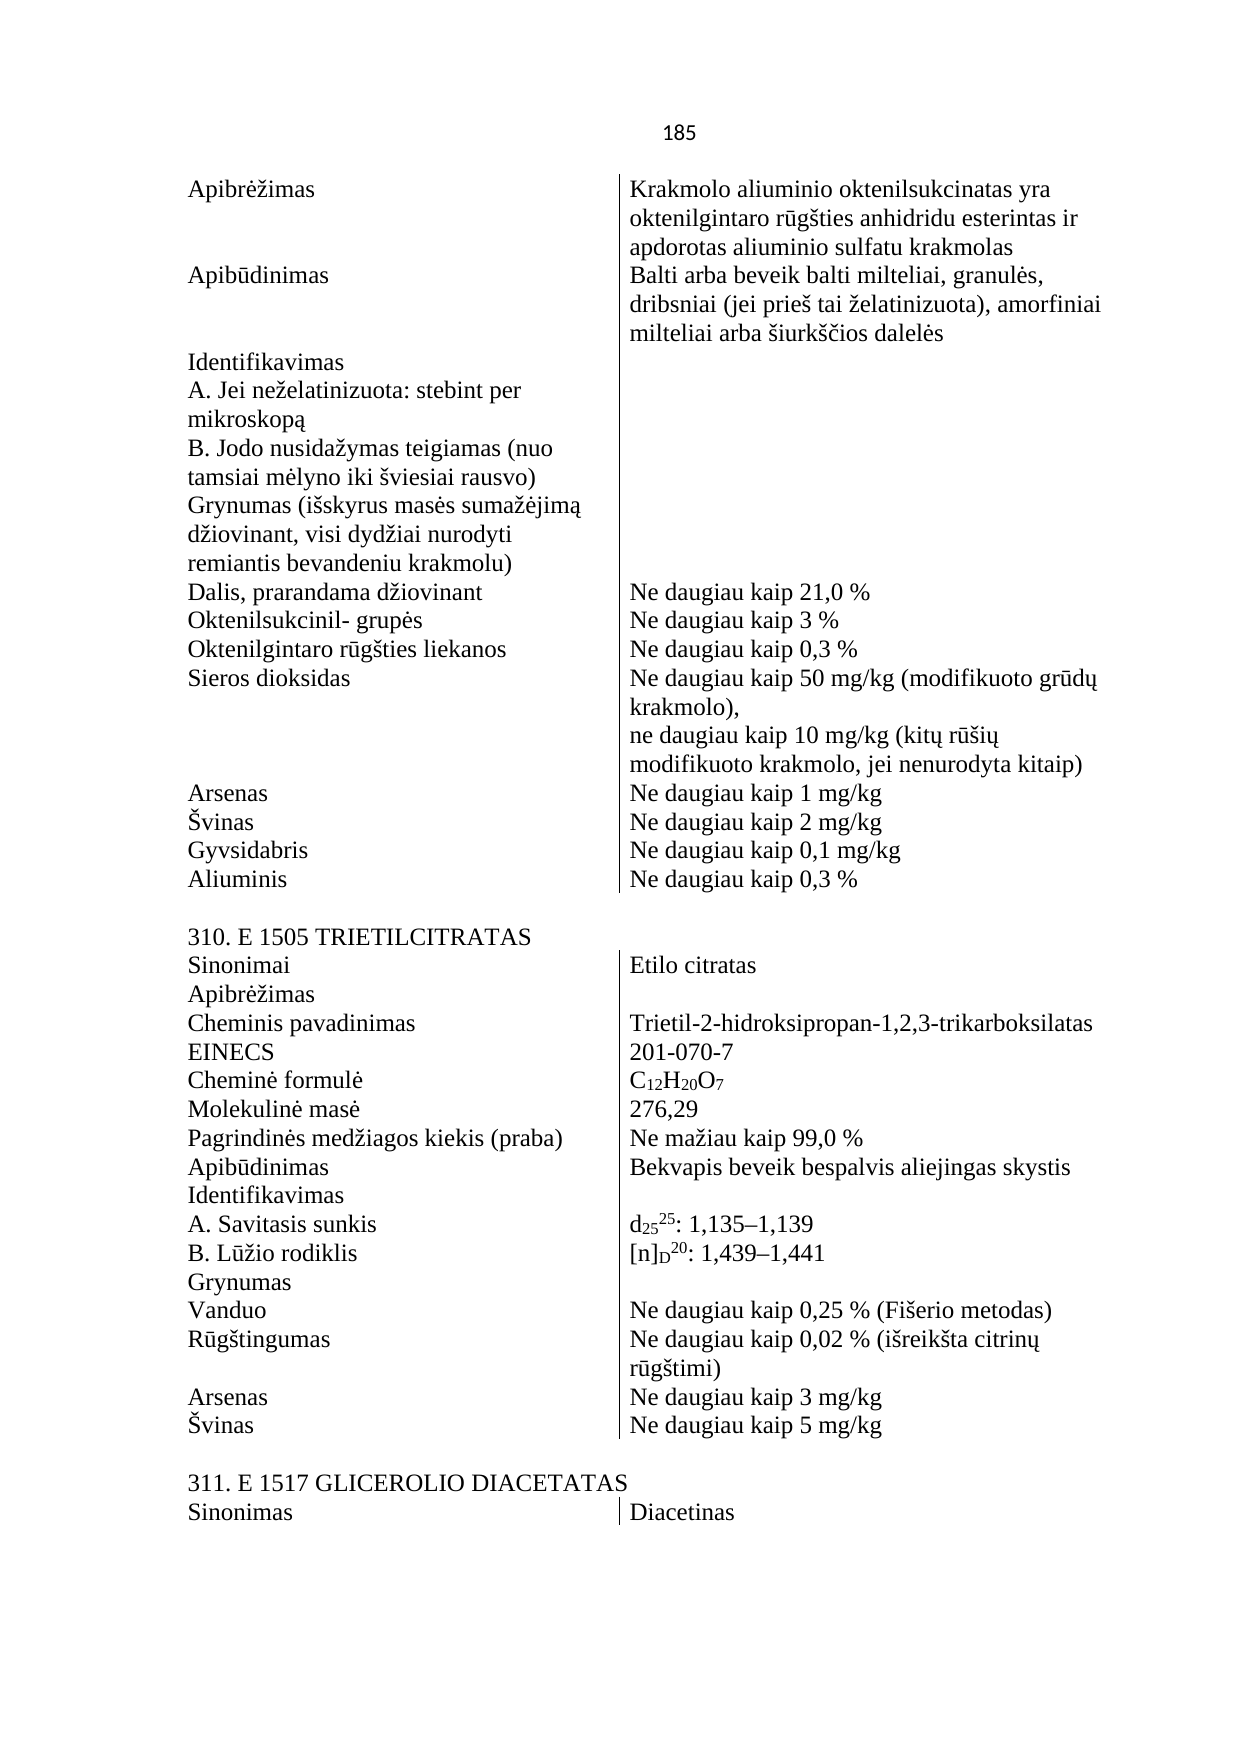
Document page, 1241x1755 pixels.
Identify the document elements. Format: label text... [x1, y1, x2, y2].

table_cell [620, 347, 1122, 375]
table_cell [620, 375, 1122, 433]
table_cell 310. E 1505 TRIETILCITRATAS [177, 893, 1122, 950]
table_cell Apibrėžimas [177, 979, 619, 1008]
table_cell Grynumas (išskyrus masės sumažėjimą džiovinant, visi dydžiai nurodyti remiantis bevandeniu krakmolu) [177, 490, 619, 577]
table_cell Arsenas [177, 778, 619, 807]
table_cell [620, 979, 1122, 1008]
table_cell Sinonimas [177, 1497, 619, 1525]
table_cell Ne daugiau kaip 0,3 % [620, 864, 1122, 893]
table_cell [n]D20: 1,439–1,441 [620, 1238, 1122, 1267]
table_cell Gyvsidabris [177, 835, 619, 864]
table_cell Bekvapis beveik bespalvis aliejingas skystis [620, 1152, 1122, 1180]
table_cell Apibūdinimas [177, 1152, 619, 1180]
table_cell Arsenas [177, 1382, 619, 1410]
table_cell Ne daugiau kaip 0,25 % (Fišerio metodas) [620, 1295, 1122, 1324]
table_cell Ne daugiau kaip 0,3 % [620, 634, 1122, 663]
table_cell Ne daugiau kaip 3 % [620, 605, 1122, 634]
table_cell Grynumas [177, 1267, 619, 1295]
table_cell A. Savitasis sunkis [177, 1209, 619, 1238]
table_cell Ne daugiau kaip 0,02 % (išreikšta citrinų rūgštimi) [620, 1324, 1122, 1382]
table_cell Ne daugiau kaip 50 mg/kg (modifikuoto grūdų krakmolo), ne daugiau kaip 10 mg/kg (kitų rūšių modifikuoto krakmolo, jei nenurodyta kitaip) [620, 663, 1122, 778]
table_cell EINECS [177, 1037, 619, 1065]
table_cell Ne daugiau kaip 3 mg/kg [620, 1382, 1122, 1410]
table_cell Švinas [177, 1410, 619, 1439]
table_cell Ne daugiau kaip 2 mg/kg [620, 807, 1122, 835]
table_cell Švinas [177, 807, 619, 835]
table_cell Apibūdinimas [177, 260, 619, 347]
table_cell Identifikavimas [177, 1180, 619, 1209]
table_cell Oktenilsukcinil- grupės [177, 605, 619, 634]
table_cell Ne daugiau kaip 5 mg/kg [620, 1410, 1122, 1439]
table_cell Ne daugiau kaip 1 mg/kg [620, 778, 1122, 807]
table_cell Cheminis pavadinimas [177, 1008, 619, 1037]
table_cell Sieros dioksidas [177, 663, 619, 778]
table_cell [620, 433, 1122, 490]
table_cell Vanduo [177, 1295, 619, 1324]
table_cell [620, 1180, 1122, 1209]
table_cell A. Jei neželatinizuota: stebint per mikroskopą [177, 375, 619, 433]
table_cell 311. E 1517 GLICEROLIO DIACETATAS [177, 1439, 1122, 1497]
table_cell B. Jodo nusidažymas teigiamas (nuo tamsiai mėlyno iki šviesiai rausvo) [177, 433, 619, 490]
table_cell Apibrėžimas [177, 174, 619, 260]
table_cell C12H20O7 [620, 1065, 1122, 1094]
table_cell Ne daugiau kaip 0,1 mg/kg [620, 835, 1122, 864]
table_cell Balti arba beveik balti milteliai, granulės, dribsniai (jei prieš tai želatinizuota), amorfiniai milteliai arba šiurkščios dalelės [620, 260, 1122, 347]
table_cell Identifikavimas [177, 347, 619, 375]
table_cell Oktenilgintaro rūgšties liekanos [177, 634, 619, 663]
table_cell Dalis, prarandama džiovinant [177, 577, 619, 605]
table_cell Aliuminis [177, 864, 619, 893]
table_cell Diacetinas [620, 1497, 1122, 1525]
table_cell Ne daugiau kaip 21,0 % [620, 577, 1122, 605]
table_cell Krakmolo aliuminio oktenilsukcinatas yra oktenilgintaro rūgšties anhidridu esterintas ir apdorotas aliuminio sulfatu krakmolas [620, 174, 1122, 260]
table_cell Trietil-2-hidroksipropan-1,2,3-trikarboksilatas [620, 1008, 1122, 1037]
table_cell Cheminė formulė [177, 1065, 619, 1094]
table_cell d2525: 1,135–1,139 [620, 1209, 1122, 1238]
table_cell 201-070-7 [620, 1037, 1122, 1065]
table_cell [620, 490, 1122, 577]
table_cell Sinonimai [177, 950, 619, 979]
table_cell Ne mažiau kaip 99,0 % [620, 1123, 1122, 1152]
table_cell Etilo citratas [620, 950, 1122, 979]
table_cell B. Lūžio rodiklis [177, 1238, 619, 1267]
table_cell Molekulinė masė [177, 1094, 619, 1123]
table_cell 276,29 [620, 1094, 1122, 1123]
table_cell Rūgštingumas [177, 1324, 619, 1382]
table_cell Pagrindinės medžiagos kiekis (praba) [177, 1123, 619, 1152]
table_cell [620, 1267, 1122, 1295]
